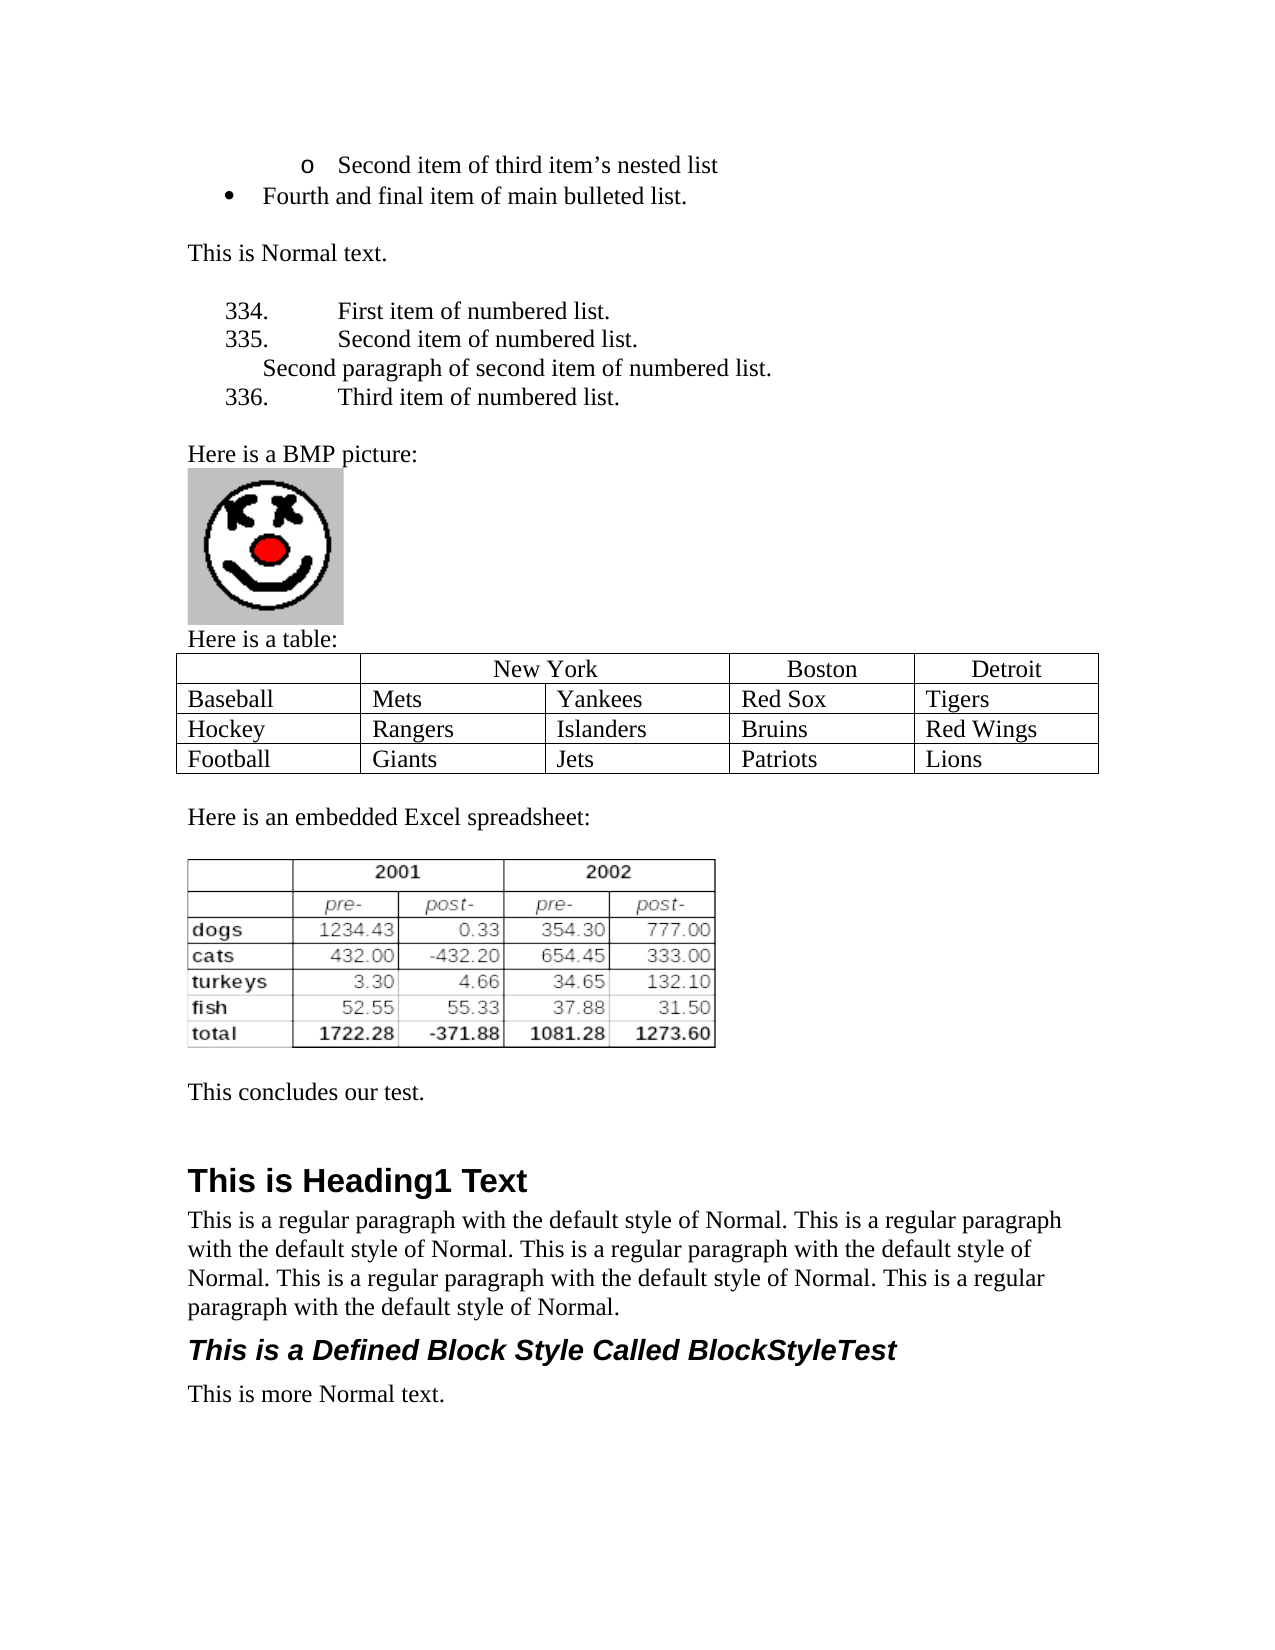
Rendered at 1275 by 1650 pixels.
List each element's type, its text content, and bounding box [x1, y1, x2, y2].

table_header [177, 654, 360, 683]
list First item of numbered list. [225, 296, 1087, 324]
text Here is a BMP picture: [187, 439, 1087, 468]
text This is more Normal text. [187, 1379, 1087, 1408]
table_cell Baseball [177, 684, 360, 713]
table_cell Islanders [546, 714, 729, 743]
text This concludes our test. [187, 1077, 1087, 1106]
table_cell Football [177, 744, 360, 772]
subtitle This is Heading1 Text [187, 1161, 1087, 1199]
text This is a regular paragraph with the default style of Normal. This is a regular paragraph with the default style of Normal. This is a regular paragraph with the default style of Normal. This is a regular paragraph with the default style of Normal. This is a regular paragraph with the default style of Normal. [187, 1206, 1087, 1321]
text Here is a table: [187, 624, 1087, 653]
text This is a Defined Block Style Called BlockStyleTest [187, 1333, 1087, 1367]
table_header Boston [730, 654, 914, 683]
table_cell Red Sox [730, 684, 914, 713]
table_cell Hockey [177, 714, 360, 743]
table_header New York [361, 654, 729, 683]
list Second item of third item’s nested list [300, 150, 1087, 181]
picture [187, 468, 344, 625]
list Second item of numbered list. [225, 324, 1087, 353]
table_cell Yankees [546, 684, 729, 713]
list Fourth and final item of main bulleted list. [225, 181, 1087, 209]
table_cell Giants [361, 744, 545, 772]
text This is Normal text. [187, 238, 1087, 267]
table_cell Patriots [730, 744, 914, 772]
table_cell Jets [546, 744, 729, 772]
list Third item of numbered list. [225, 382, 1087, 411]
text Here is an embedded Excel spreadsheet: [187, 802, 1087, 831]
table_cell Rangers [361, 714, 545, 743]
table_cell Tigers [915, 684, 1098, 713]
table_header Detroit [915, 654, 1098, 683]
table_cell Red Wings [915, 714, 1098, 743]
table_cell Lions [915, 744, 1098, 772]
table_cell Bruins [730, 714, 914, 743]
text Second paragraph of second item of numbered list. [262, 353, 1087, 382]
table_cell Mets [361, 684, 545, 713]
